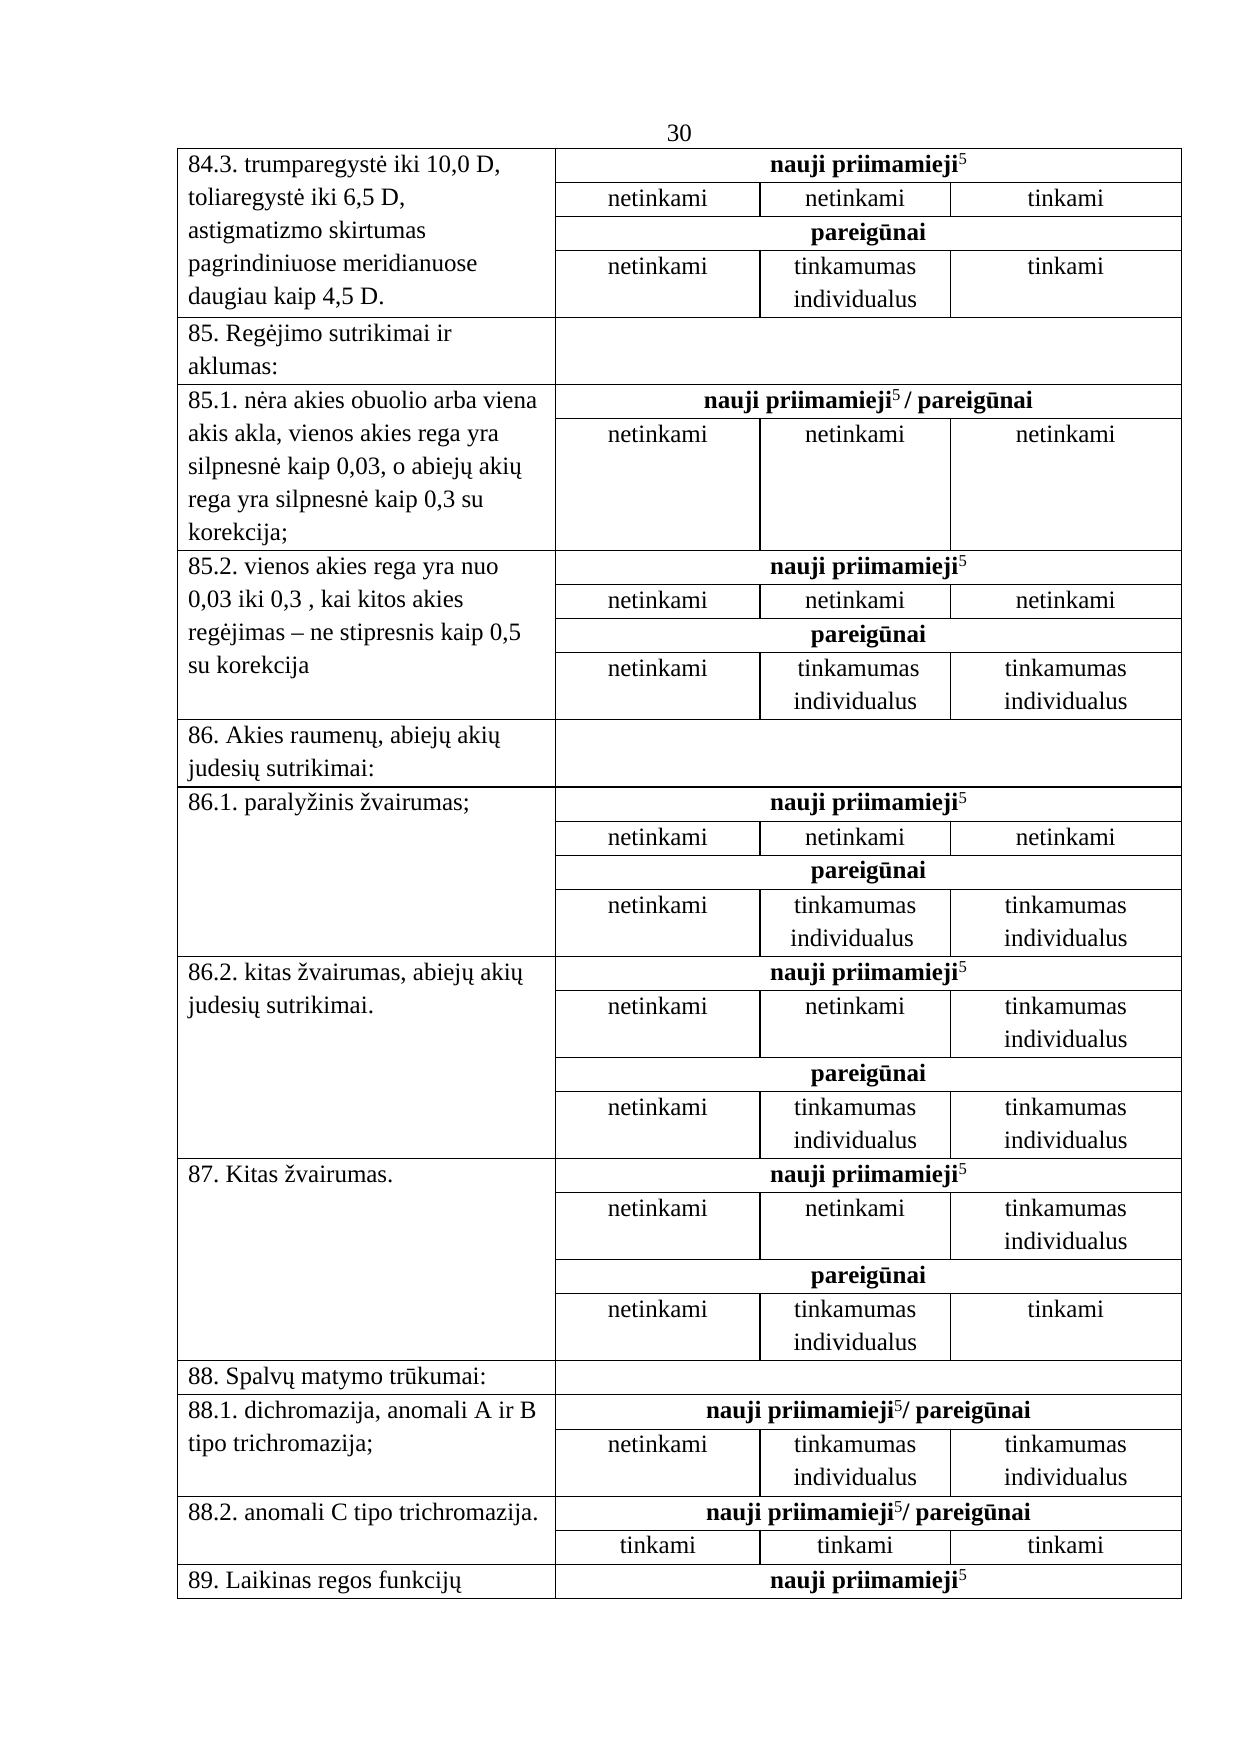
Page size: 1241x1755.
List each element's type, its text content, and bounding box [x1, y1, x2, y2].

table_cell [556, 720, 1181, 786]
table_cell netinkami [951, 822, 1181, 854]
table_cell netinkami [761, 183, 950, 216]
table_cell 84.3. trumparegystė iki 10,0 D, toliaregystė iki 6,5 D, astigmatizmo skirtumas pagrindiniuose meridianuose daugiau kaip 4,5 D. [178, 149, 555, 317]
table_cell tinkamumas individualus [761, 653, 950, 719]
table_cell tinkamumas individualus [951, 890, 1181, 956]
table_cell netinkami [556, 822, 759, 854]
table_cell tinkamumas individualus [761, 1092, 950, 1158]
table_cell netinkami [556, 991, 759, 1057]
table_cell tinkamumas individualus [761, 890, 950, 956]
table_cell tinkami [951, 183, 1181, 216]
table_cell 88.2. anomali C tipo trichromazija. [178, 1497, 555, 1564]
table_cell tinkamumas individualus [761, 1430, 950, 1496]
table_cell tinkamumas individualus [761, 251, 950, 317]
table_cell nauji priimamieji5 [556, 1159, 1181, 1192]
table_cell 85.2. vienos akies rega yra nuo 0,03 iki 0,3 , kai kitos akies regėjimas – ne stipresnis kaip 0,5 su korekcija [178, 551, 555, 719]
table_cell netinkami [556, 251, 759, 317]
table_cell netinkami [556, 585, 759, 618]
table_cell 85.1. nėra akies obuolio arba viena akis akla, vienos akies rega yra silpnesnė kaip 0,03, o abiejų akių rega yra silpnesnė kaip 0,3 su korekcija; [178, 385, 555, 550]
table_cell tinkami [556, 1531, 759, 1564]
table_cell nauji priimamieji5/ pareigūnai [556, 1395, 1181, 1428]
table_cell netinkami [556, 890, 759, 956]
table_cell netinkami [556, 1193, 759, 1259]
table_cell netinkami [556, 419, 759, 550]
table_cell nauji priimamieji5 [556, 788, 1181, 821]
table_cell 87. Kitas žvairumas. [178, 1159, 555, 1360]
table_cell 88.1. dichromazija, anomali A ir B tipo trichromazija; [178, 1395, 555, 1496]
table_cell [556, 1361, 1181, 1394]
table_cell tinkami [951, 1294, 1181, 1360]
table_cell pareigūnai [556, 619, 1181, 652]
table_cell 86.1. paralyžinis žvairumas; [178, 788, 555, 956]
table_cell tinkamumas individualus [951, 1430, 1181, 1496]
table_cell tinkamumas individualus [951, 991, 1181, 1057]
table_cell netinkami [556, 1294, 759, 1360]
table_cell netinkami [951, 585, 1181, 618]
table_cell 86. Akies raumenų, abiejų akių judesių sutrikimai: [178, 720, 555, 786]
table_cell nauji priimamieji5 [556, 1565, 1181, 1598]
table_cell nauji priimamieji5 [556, 149, 1181, 182]
table_cell 86.2. kitas žvairumas, abiejų akių judesių sutrikimai. [178, 957, 555, 1158]
table_cell nauji priimamieji5 [556, 551, 1181, 584]
table_cell pareigūnai [556, 856, 1181, 889]
table_cell netinkami [761, 991, 950, 1057]
table_cell netinkami [761, 419, 950, 550]
table_cell netinkami [556, 183, 759, 216]
table_cell netinkami [556, 653, 759, 719]
table_cell pareigūnai [556, 1260, 1181, 1293]
table_cell tinkami [761, 1531, 950, 1564]
table_cell netinkami [761, 585, 950, 618]
table_cell tinkamumas individualus [761, 1294, 950, 1360]
table_cell netinkami [556, 1430, 759, 1496]
table_cell tinkamumas individualus [951, 653, 1181, 719]
table_cell pareigūnai [556, 1058, 1181, 1091]
table_cell 85. Regėjimo sutrikimai ir aklumas: [178, 318, 555, 384]
table_cell nauji priimamieji5 [556, 957, 1181, 990]
table_cell nauji priimamieji5/ pareigūnai [556, 1497, 1181, 1529]
table_cell netinkami [951, 419, 1181, 550]
table_cell tinkami [951, 251, 1181, 317]
table_cell netinkami [761, 822, 950, 854]
table_cell 89. Laikinas regos funkcijų [178, 1565, 555, 1598]
table_cell 88. Spalvų matymo trūkumai: [178, 1361, 555, 1394]
table_cell netinkami [761, 1193, 950, 1259]
table_cell tinkamumas individualus [951, 1092, 1181, 1158]
table_cell nauji priimamieji5 / pareigūnai [556, 385, 1181, 418]
table_cell netinkami [556, 1092, 759, 1158]
table_cell [556, 318, 1181, 384]
table_cell pareigūnai [556, 217, 1181, 250]
table_cell tinkami [951, 1531, 1181, 1564]
table_cell tinkamumas individualus [951, 1193, 1181, 1259]
